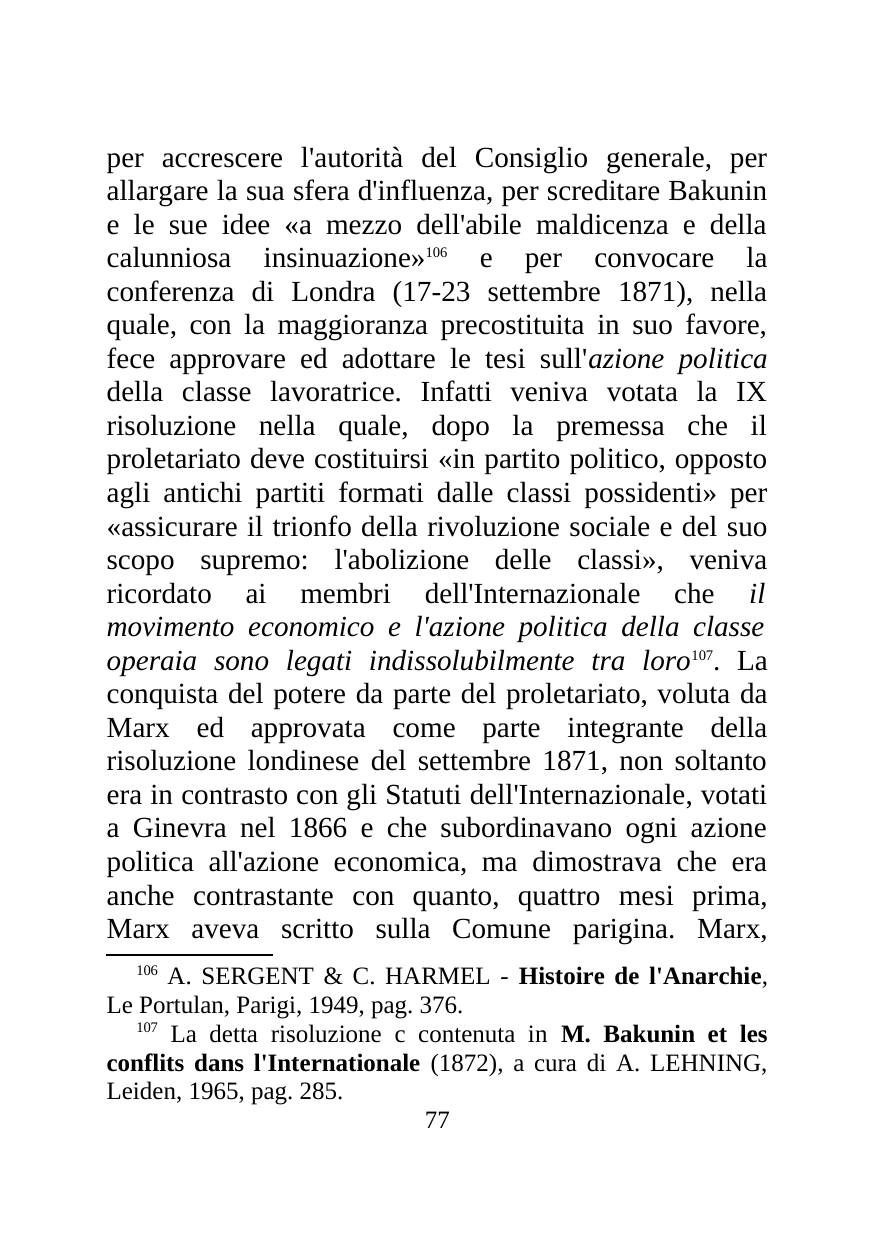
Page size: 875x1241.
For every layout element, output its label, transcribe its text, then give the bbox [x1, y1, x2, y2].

text A. SERGENT & C. HARMEL - Histoire de l'Anarchie, Le Portulan, Parigi, 1949, pag. 376. [106, 961, 768, 1019]
text La detta risoluzione c contenuta in M. Bakunin et les conflits dans l'Internationale (1872), a cura di A. LEHNING, Leiden, 1965, pag. 285. [106, 1019, 768, 1105]
text per accrescere l'autorità del Consiglio generale, per allargare la sua sfera d'influenza, per screditare Bakunin e le sue idee «a mezzo dell'abile maldicenza e della calunniosa insinuazione» e per convocare la conferenza di Londra (17-23 settembre 1871), nella quale, con la maggioranza precostituita in suo favore, fece approvare ed adottare le tesi sull'azione politica della classe lavoratrice. Infatti veniva votata la IX risoluzione nella quale, dopo la premessa che il proletariato deve costituirsi «in partito politico, opposto agli antichi partiti formati dalle classi possidenti» per «assicurare il trionfo della rivoluzione sociale e del suo scopo supremo: l'abolizione delle classi», veniva ricordato ai membri dell'Internazionale che il movimento economico e l'azione politica della classe operaia sono legati indissolubilmente tra loro. La conquista del potere da parte del proletariato, voluta da Marx ed approvata come parte integrante della risoluzione londinese del settembre 1871, non soltanto era in contrasto con gli Statuti dell'Internazionale, votati a Ginevra nel 1866 e che subordinavano ogni azione politica all'azione economica, ma dimostrava che era anche contrastante con quanto, quattro mesi prima, Marx aveva scritto sulla Comune parigina. Marx, [106, 140, 768, 945]
